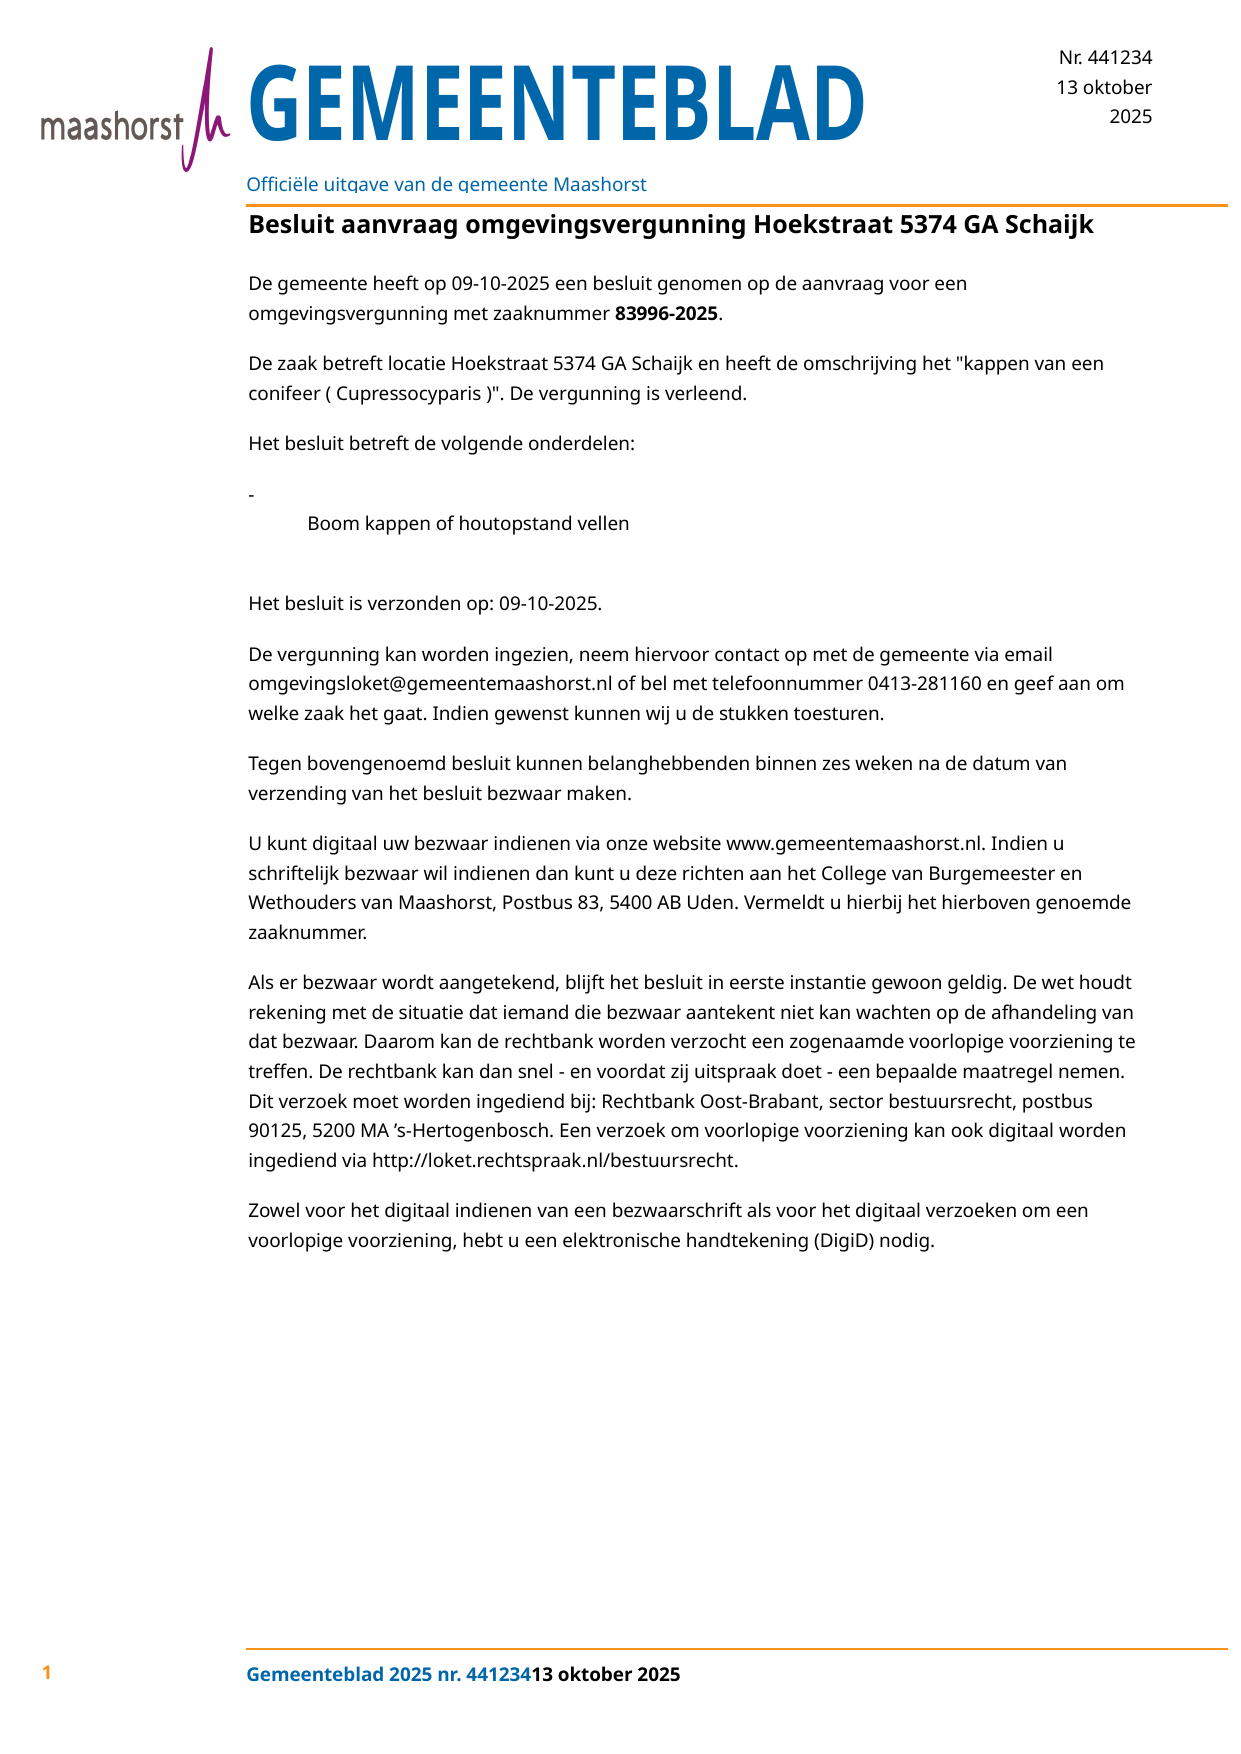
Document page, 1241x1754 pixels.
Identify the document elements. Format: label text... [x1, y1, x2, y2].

text Het besluit betreft de volgende onderdelen: [248, 430, 1152, 456]
text De gemeente heeft op 09-10-2025 een besluit genomen op de aanvraag voor een omgevingsvergunning met zaaknummer 83996-2025. [248, 270, 1152, 326]
text Besluit aanvraag omgevingsvergunning Hoekstraat 5374 GA Schaijk [248, 207, 1152, 241]
text Tegen bovengenoemd besluit kunnen belanghebbenden binnen zes weken na de datum van verzending van het besluit bezwaar maken. [248, 750, 1152, 806]
text Als er bezwaar wordt aangetekend, blijft het besluit in eerste instantie gewoon geldig. De wet houdt rekening met de situatie dat iemand die bezwaar aantekent niet kan wachten op de afhandeling van dat bezwaar. Daarom kan de rechtbank worden verzocht een zogenaamde voorlopige voorziening te treffen. De rechtbank kan dan snel - en voordat zij uitspraak doet - een bepaalde maatregel nemen. Dit verzoek moet worden ingediend bij: Rechtbank Oost-Brabant, sector bestuursrecht, postbus 90125, 5200 MA ’s-Hertogenbosch. Een verzoek om voorlopige voorziening kan ook digitaal worden ingediend via http://loket.rechtspraak.nl/bestuursrecht. [248, 969, 1152, 1173]
text U kunt digitaal uw bezwaar indienen via onze website www.gemeentemaashorst.nl. Indien u schriftelijk bezwaar wil indienen dan kunt u deze richten aan het College van Burgemeester en Wethouders van Maashorst, Postbus 83, 5400 AB Uden. Vermeldt u hierbij het hierboven genoemde zaaknummer. [248, 830, 1152, 945]
text Zowel voor het digitaal indienen van een bezwaarschrift als voor het digitaal verzoeken om een voorlopige voorziening, hebt u een elektronische handtekening (DigiD) nodig. [248, 1197, 1152, 1253]
list Boom kappen of houtopstand vellen [248, 510, 1152, 536]
picture [41, 47, 231, 172]
text De vergunning kan worden ingezien, neem hiervoor contact op met de gemeente via email omgevingsloket@gemeentemaashorst.nl of bel met telefoonnummer 0413-281160 en geef aan om welke zaak het gaat. Indien gewenst kunnen wij u de stukken toesturen. [248, 641, 1152, 726]
text Het besluit is verzonden op: 09-10-2025. [248, 590, 1152, 616]
text De zaak betreft locatie Hoekstraat 5374 GA Schaijk en heeft de omschrijving het "kappen van een conifeer ( Cupressocyparis )". De vergunning is verleend. [248, 350, 1152, 406]
